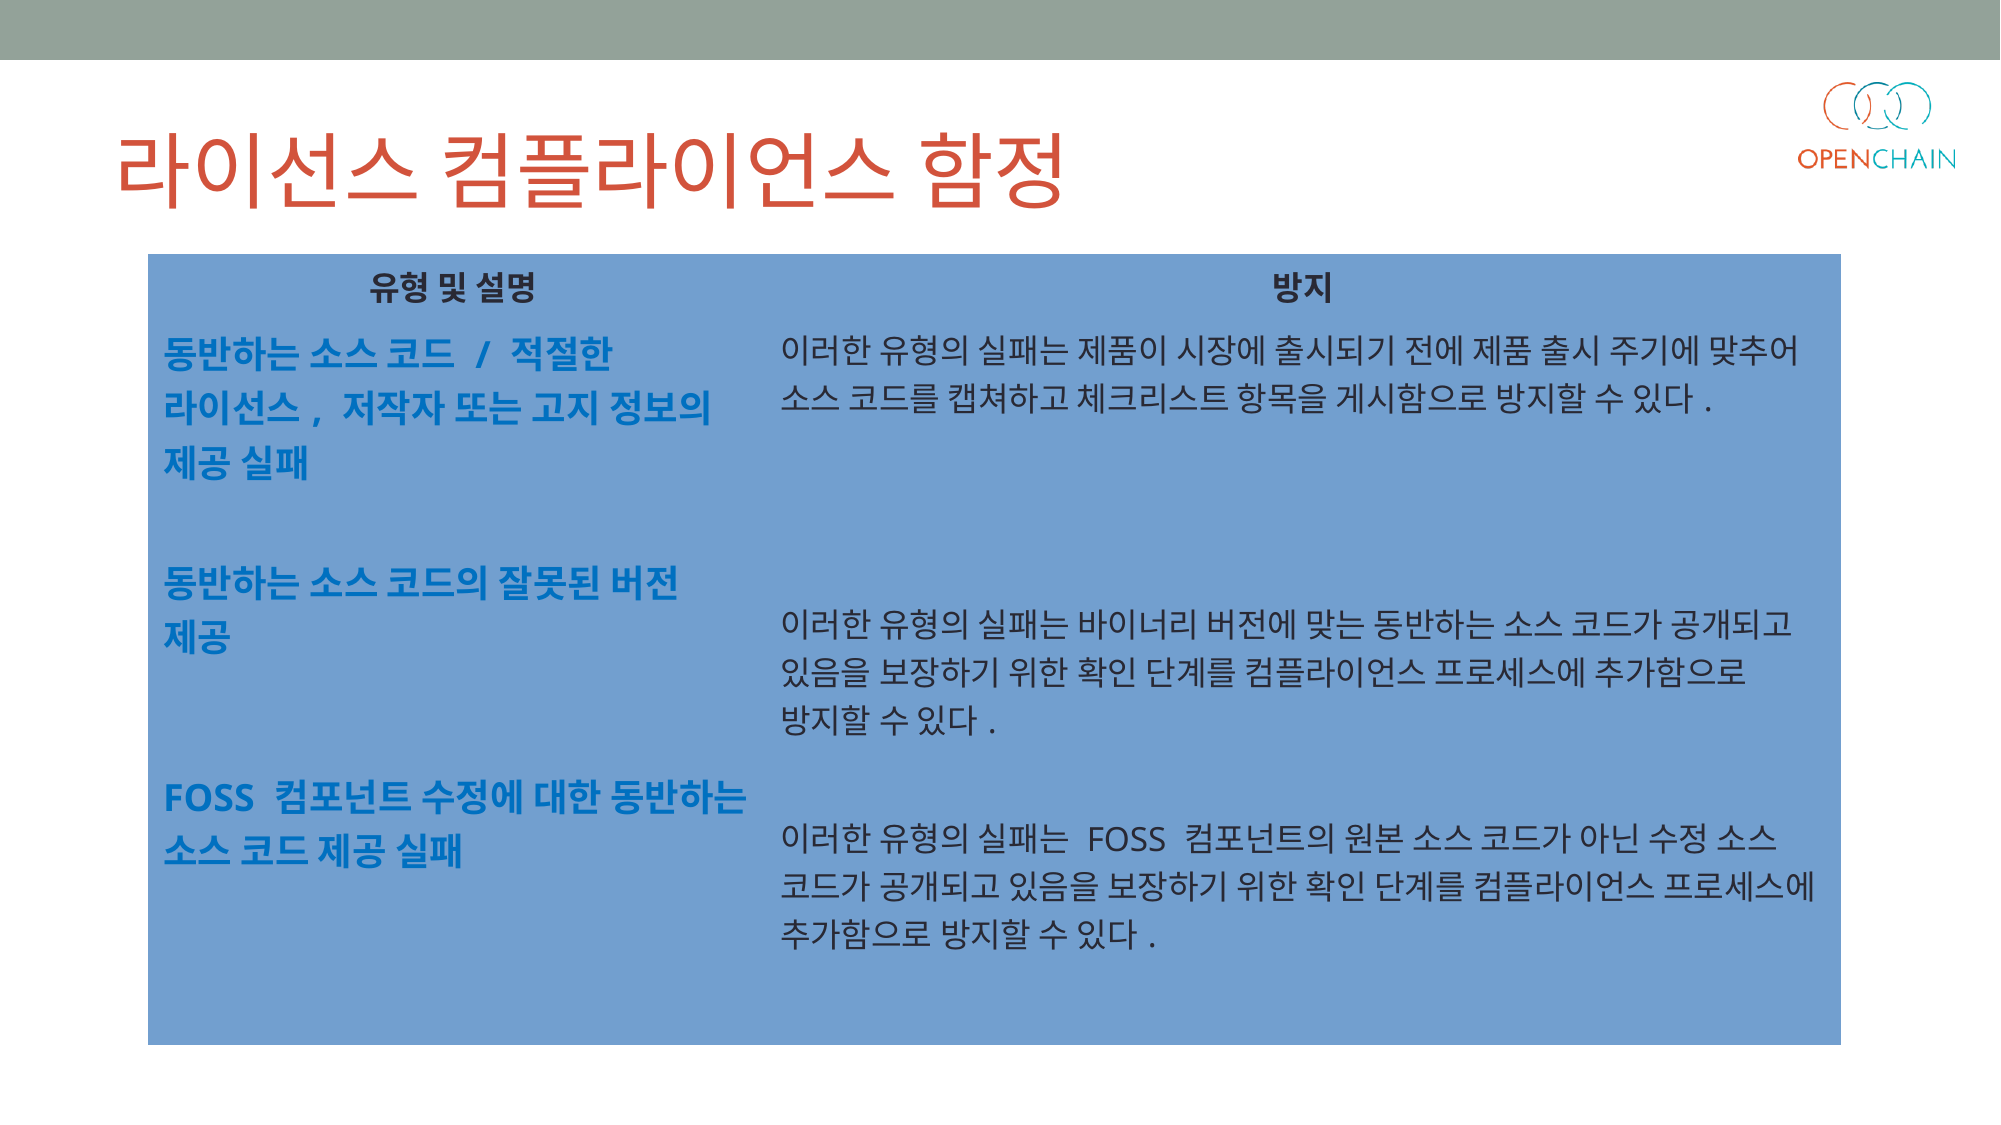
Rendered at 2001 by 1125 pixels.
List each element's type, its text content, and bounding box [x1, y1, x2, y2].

table_header 방지 [766, 254, 1841, 317]
table_cell 이러한 유형의 실패는 FOSS 컴포넌트의 원본 소스 코드가 아닌 수정 소스 코드가 공개되고 있음을 보장하기 위한 확인 단계를 컴플라이언스 프로세스에 추가함으로 방지할 수 있다. [766, 761, 1841, 1045]
table_cell 동반하는 소스 코드 / 적절한 라이선스, 저작자 또는 고지 정보의 제공 실패 [148, 317, 766, 546]
table_cell 이러한 유형의 실패는 바이너리 버전에 맞는 동반하는 소스 코드가 공개되고 있음을 보장하기 위한 확인 단계를 컴플라이언스 프로세스에 추가함으로 방지할 수 있다. [766, 546, 1841, 761]
table_cell FOSS 컴포넌트 수정에 대한 동반하는 소스 코드 제공 실패 [148, 761, 766, 1045]
table_header 유형 및 설명 [148, 254, 766, 317]
table_cell 이러한 유형의 실패는 제품이 시장에 출시되기 전에 제품 출시 주기에 맞추어 소스 코드를 캡쳐하고 체크리스트 항목을 게시함으로 방지할 수 있다. [766, 317, 1841, 546]
title 라이선스 컴플라이언스 함정 [99, 87, 1900, 251]
table_cell 동반하는 소스 코드의 잘못된 버전 제공 [148, 546, 766, 761]
